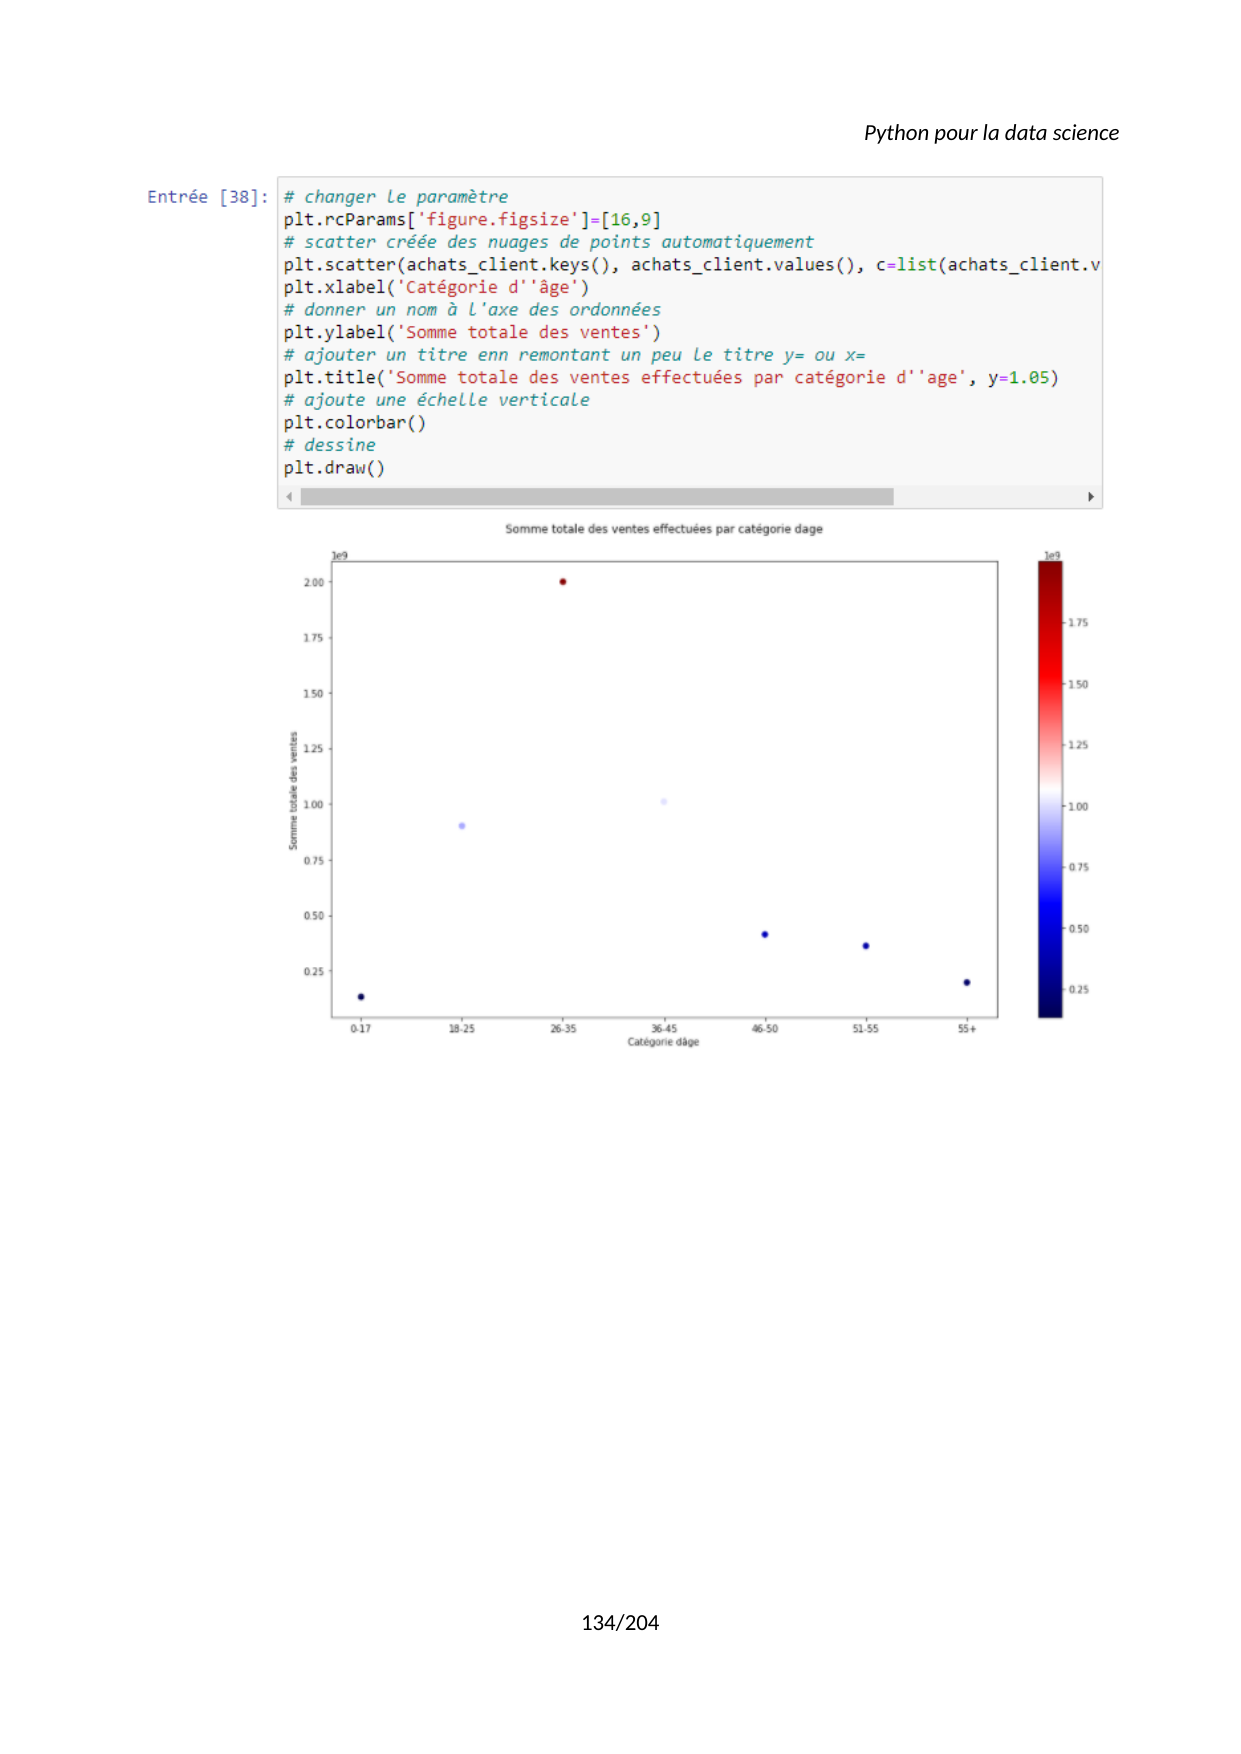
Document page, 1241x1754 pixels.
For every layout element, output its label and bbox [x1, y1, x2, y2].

picture [118, 175, 1122, 1063]
